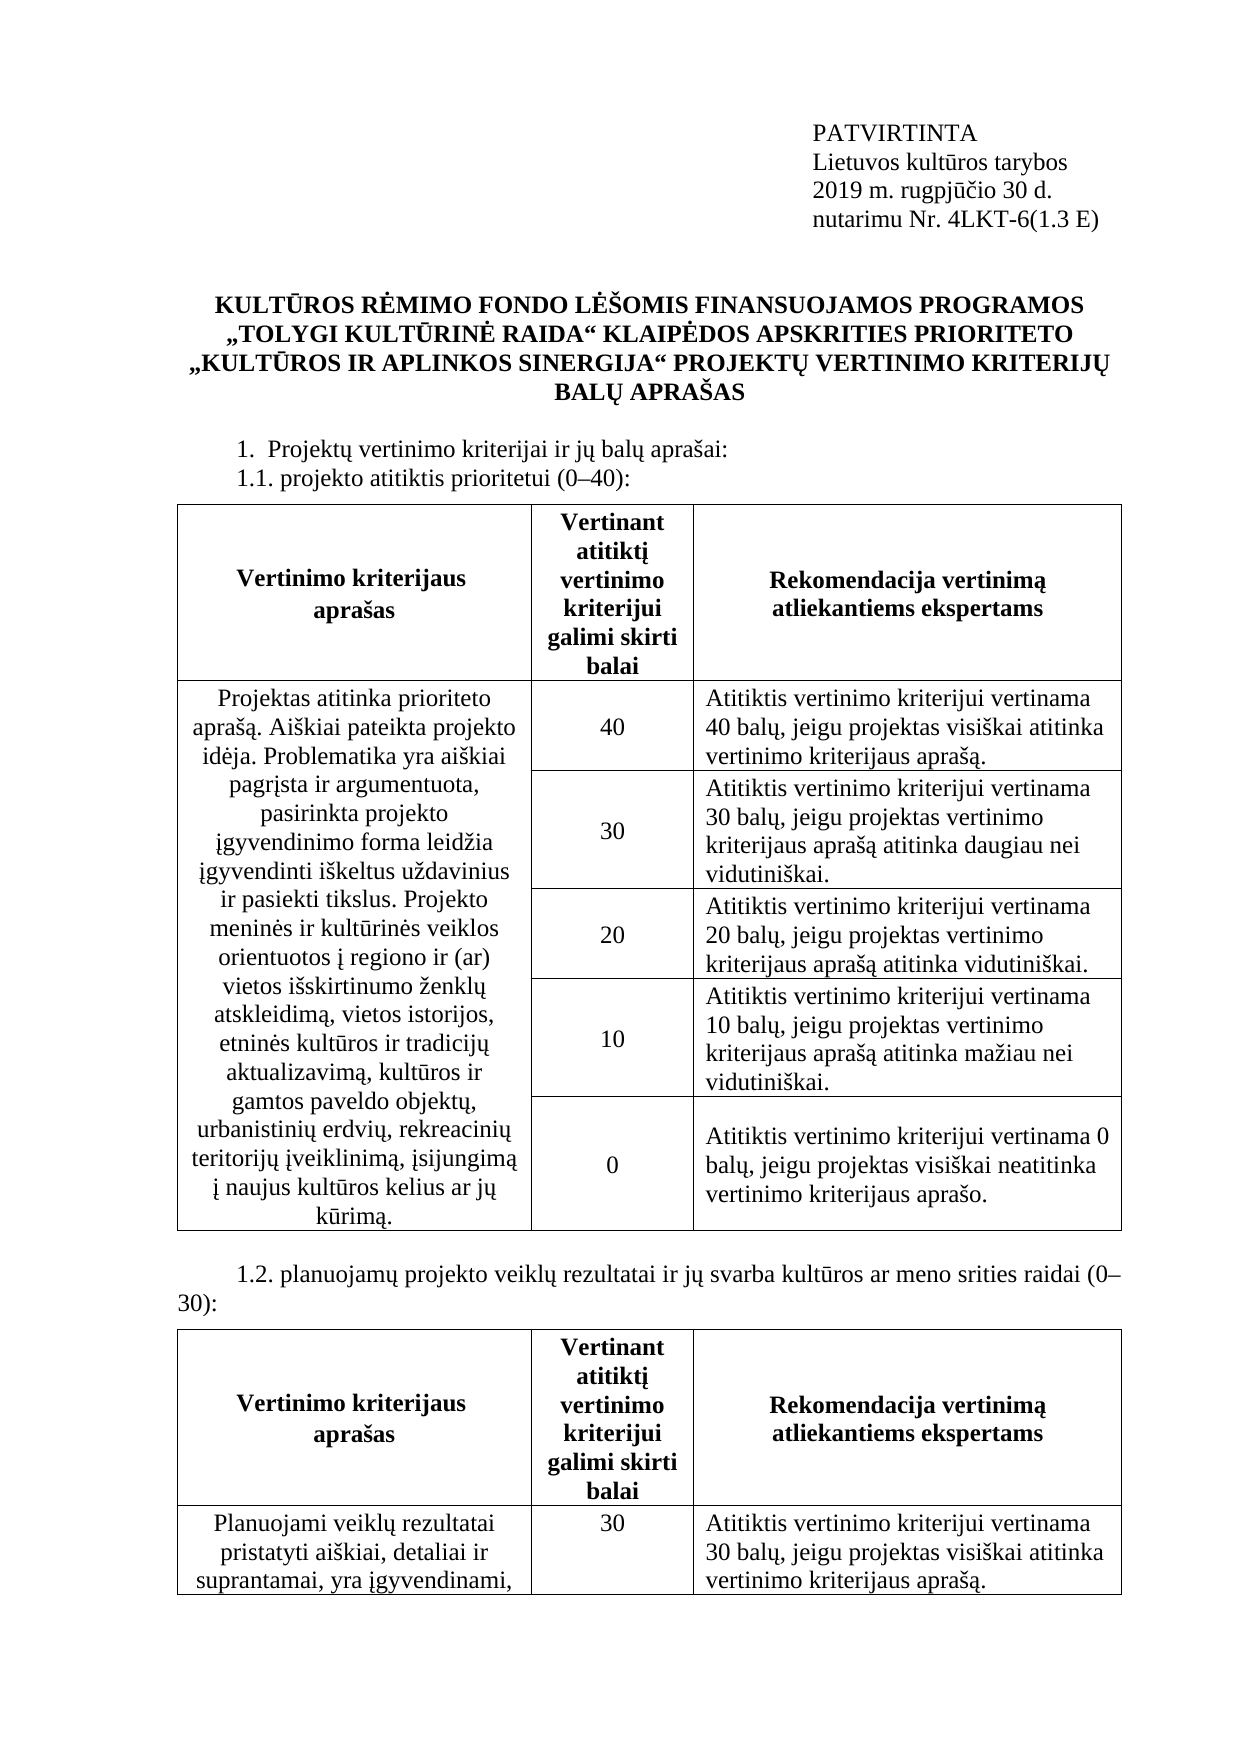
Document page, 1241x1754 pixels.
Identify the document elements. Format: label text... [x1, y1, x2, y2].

table_cell Atitiktis vertinimo kriterijui vertinama 10 balų, jeigu projektas vertinimo kriterijaus aprašą atitinka mažiau nei vidutiniškai. [694, 979, 1121, 1096]
table_cell 0 [532, 1097, 693, 1229]
table_header Vertinimo kriterijaus aprašas [178, 1330, 531, 1505]
text 2019 m. rugpjūčio 30 d. [812, 176, 1122, 204]
text 1.1. projekto atitiktis prioritetui (0–40): [177, 463, 1122, 492]
table_header Rekomendacija vertinimą atliekantiems ekspertams [694, 1330, 1121, 1505]
table_header Vertinimo kriterijaus aprašas [178, 505, 531, 680]
table_cell Atitiktis vertinimo kriterijui vertinama 30 balų, jeigu projektas vertinimo kriterijaus aprašą atitinka daugiau nei vidutiniškai. [694, 771, 1121, 888]
text „TOLYGI KULTŪRINĖ RAIDA“ KLAIPĖDOS APSKRITIES PRIORITETO „KULTŪROS IR APLINKOS SINERGIJA“ PROJEKTŲ VERTINIMO KRITERIJŲ BALŲ APRAŠAS [177, 319, 1122, 406]
table_header Vertinant atitiktį vertinimo kriterijui galimi skirti balai [532, 505, 693, 680]
table_cell Atitiktis vertinimo kriterijui vertinama 20 balų, jeigu projektas vertinimo kriterijaus aprašą atitinka vidutiniškai. [694, 889, 1121, 978]
table_header Vertinant atitiktį vertinimo kriterijui galimi skirti balai [532, 1330, 693, 1505]
text PATVIRTINTA [812, 118, 1122, 147]
table_cell Atitiktis vertinimo kriterijui vertinama 30 balų, jeigu projektas visiškai atitinka vertinimo kriterijaus aprašą. [694, 1506, 1121, 1594]
table_cell 10 [532, 979, 693, 1096]
table_cell Atitiktis vertinimo kriterijui vertinama 40 balų, jeigu projektas visiškai atitinka vertinimo kriterijaus aprašą. [694, 681, 1121, 769]
table_cell Planuojami veiklų rezultatai pristatyti aiškiai, detaliai ir suprantamai, yra įgyvendinami, [178, 1506, 531, 1594]
table_cell Projektas atitinka prioriteto aprašą. Aiškiai pateikta projekto idėja. Problematika yra aiškiai pagrįsta ir argumentuota, pasirinkta projekto įgyvendinimo forma leidžia įgyvendinti iškeltus uždavinius ir pasiekti tikslus. Projekto meninės ir kultūrinės veiklos orientuotos į regiono ir (ar) vietos išskirtinumo ženklų atskleidimą, vietos istorijos, etninės kultūros ir tradicijų aktualizavimą, kultūros ir gamtos paveldo objektų, urbanistinių erdvių, rekreacinių teritorijų įveiklinimą, įsijungimą į naujus kultūros kelius ar jų kūrimą. [178, 681, 531, 1229]
table_cell 40 [532, 681, 693, 769]
text 1. Projektų vertinimo kriterijai ir jų balų aprašai: [177, 434, 1122, 463]
text Lietuvos kultūros tarybos [812, 147, 1122, 176]
text KULTŪROS RĖMIMO FONDO LĖŠOMIS FINANSUOJAMOS PROGRAMOS [177, 291, 1122, 319]
table_cell 30 [532, 1506, 693, 1594]
table_header Rekomendacija vertinimą atliekantiems ekspertams [694, 505, 1121, 680]
table_cell 20 [532, 889, 693, 978]
table_cell Atitiktis vertinimo kriterijui vertinama 0 balų, jeigu projektas visiškai neatitinka vertinimo kriterijaus aprašo. [694, 1097, 1121, 1229]
table_cell 30 [532, 771, 693, 888]
text nutarimu Nr. 4LKT-6(1.3 E) [812, 204, 1122, 233]
text 1.2. planuojamų projekto veiklų rezultatai ir jų svarba kultūros ar meno srities raidai (0–30): [177, 1259, 1122, 1317]
